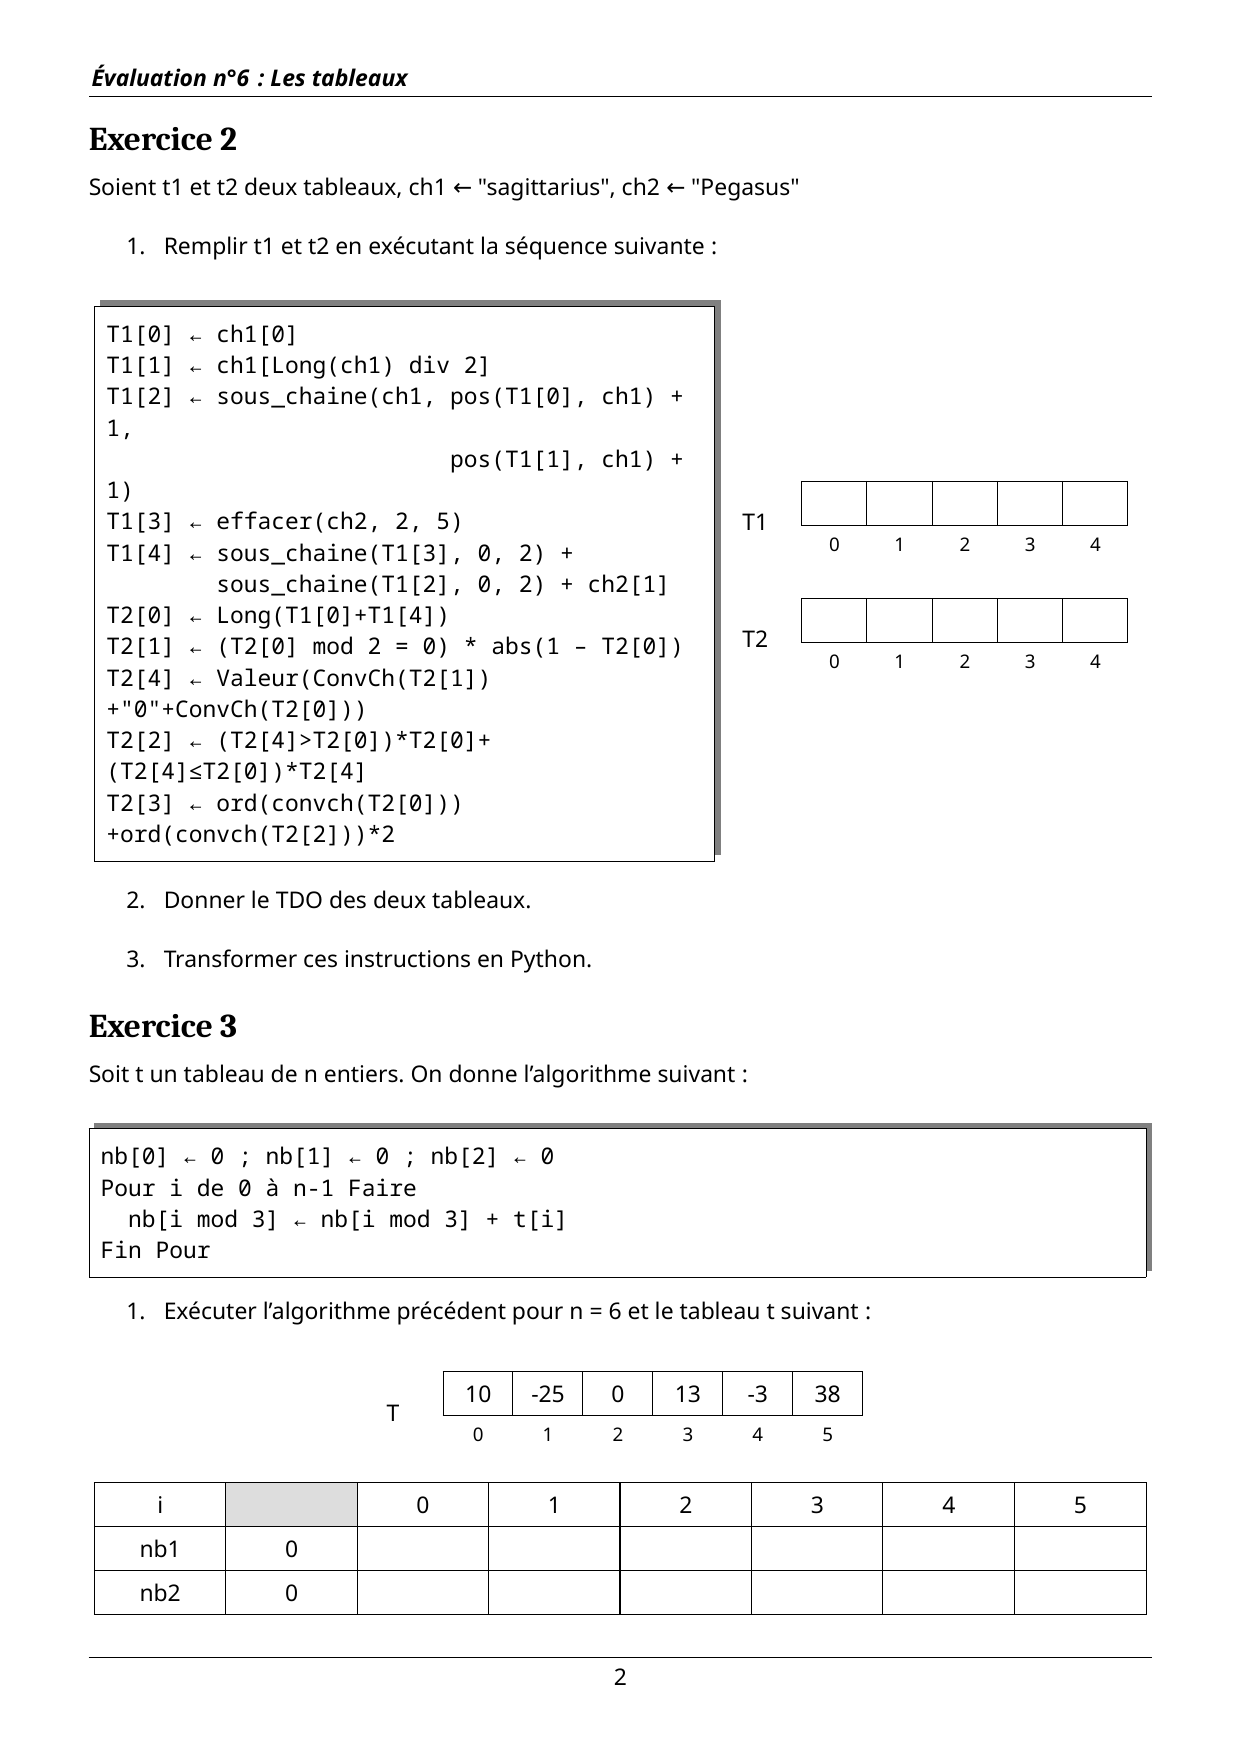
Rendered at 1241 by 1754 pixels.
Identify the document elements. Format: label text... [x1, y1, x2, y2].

table_cell [358, 1571, 488, 1613]
table_header 5 [1015, 1483, 1146, 1526]
text nb[0] ← 0 ; nb[1] ← 0 ; nb[2] ← 0 [90, 1129, 1146, 1160]
table_header 1 [489, 1483, 619, 1526]
table_cell [784, 580, 1145, 698]
table_header [1063, 599, 1127, 642]
table_header [726, 283, 1151, 878]
table_header i [95, 1483, 225, 1526]
table_cell [89, 1477, 1152, 1620]
table_cell 3 [997, 526, 1062, 563]
table_cell nb2 [95, 1571, 225, 1613]
table_cell [1015, 1527, 1146, 1570]
table_header T1 [732, 463, 784, 580]
list Transformer ces instructions en Python. [126, 943, 1152, 974]
table_header 13 [653, 1372, 722, 1415]
table_header [89, 1348, 1152, 1477]
table_header -25 [513, 1372, 582, 1415]
table_cell 0 [226, 1527, 357, 1570]
table_cell 0 [802, 643, 867, 680]
table_header 0 [358, 1483, 488, 1526]
table_cell 1 [867, 526, 932, 563]
table_cell 5 [793, 1416, 862, 1453]
text Soient t1 et t2 deux tableaux, ch1 ← "sagittarius", ch2 ← "Pegasus" [88, 171, 1152, 202]
table_cell nb1 [95, 1527, 225, 1570]
table_header 2 [621, 1483, 751, 1526]
table_cell [358, 1527, 488, 1570]
table_header [998, 482, 1062, 524]
table_header [425, 1354, 880, 1471]
text Fin Pour [90, 1222, 1146, 1277]
text Pour i de 0 à n-1 Faire [90, 1160, 1146, 1191]
table_cell [621, 1527, 751, 1570]
list Remplir t1 et t2 en exécutant la séquence suivante : [126, 230, 1152, 261]
list Exécuter l’algorithme précédent pour n = 6 et le tableau t suivant : [126, 1295, 1152, 1326]
table_header T1[0] ← ch1[0] T1[1] ← ch1[Long(ch1) div 2] T1[2] ← sous_chaine(ch1, pos(T1[0], ch1) + 1, pos(T1[1], ch1) + 1) T1[3] ← effacer(ch2, 2, 5) T1[4] ← sous_chaine(T1[3], 0, 2) + sous_chaine(T1[2], 0, 2) + ch2[1] T2[0] ← Long(T1[0]+T1[4]) T2[1] ← (T2[0] mod 2 = 0) * abs(1 – T2[0]) T2[4] ← Valeur(ConvCh(T2[1])+"0"+ConvCh(T2[0])) T2[2] ← (T2[4]>T2[0])*T2[0]+(T2[4]≤T2[0])*T2[4] T2[3] ← ord(convch(T2[0]))+ord(convch(T2[2]))*2 [89, 283, 726, 878]
table_header 3 [752, 1483, 882, 1526]
table_cell 0 [226, 1571, 357, 1613]
table_header 38 [793, 1372, 862, 1415]
table_cell 0 [802, 526, 867, 563]
table_header [802, 482, 866, 524]
table_cell 0 [443, 1416, 513, 1453]
table_cell 2 [932, 526, 997, 563]
table_cell [752, 1527, 882, 1570]
table_cell 1 [867, 643, 932, 680]
table_header [784, 463, 1145, 580]
table_cell 1 [513, 1416, 583, 1453]
table_header [1063, 482, 1127, 524]
table_header 4 [883, 1483, 1014, 1526]
table_header 0 [583, 1372, 652, 1415]
table_cell T2 [732, 580, 784, 698]
text Soit t un tableau de n entiers. On donne l’algorithme suivant : [88, 1058, 1152, 1089]
table_cell [883, 1527, 1014, 1570]
table_cell 3 [653, 1416, 722, 1453]
table_cell 4 [1063, 643, 1128, 680]
subtitle Exercice 3 [88, 1008, 1152, 1046]
table_cell 2 [583, 1416, 653, 1453]
subtitle Exercice 2 [88, 121, 1152, 159]
table_cell 4 [723, 1416, 792, 1453]
table_header [226, 1483, 357, 1526]
table_cell [489, 1527, 619, 1570]
table_header [867, 599, 932, 642]
table_cell [1015, 1571, 1146, 1613]
table_header T [360, 1354, 425, 1471]
list Donner le TDO des deux tableaux. [126, 884, 1152, 916]
table_header -3 [723, 1372, 792, 1415]
table_header [933, 482, 997, 524]
table_header 10 [444, 1372, 512, 1415]
table_cell [752, 1571, 882, 1613]
table_cell [883, 1571, 1014, 1613]
table_header [802, 599, 866, 642]
table_cell [489, 1571, 619, 1613]
table_header [998, 599, 1062, 642]
table_cell 2 [932, 643, 997, 680]
table_cell [621, 1571, 751, 1613]
table_header [867, 482, 932, 524]
table_header [933, 599, 997, 642]
table_cell 3 [997, 643, 1062, 680]
table_cell 4 [1063, 526, 1128, 563]
text nb[i mod 3] ← nb[i mod 3] + t[i] [90, 1191, 1146, 1222]
